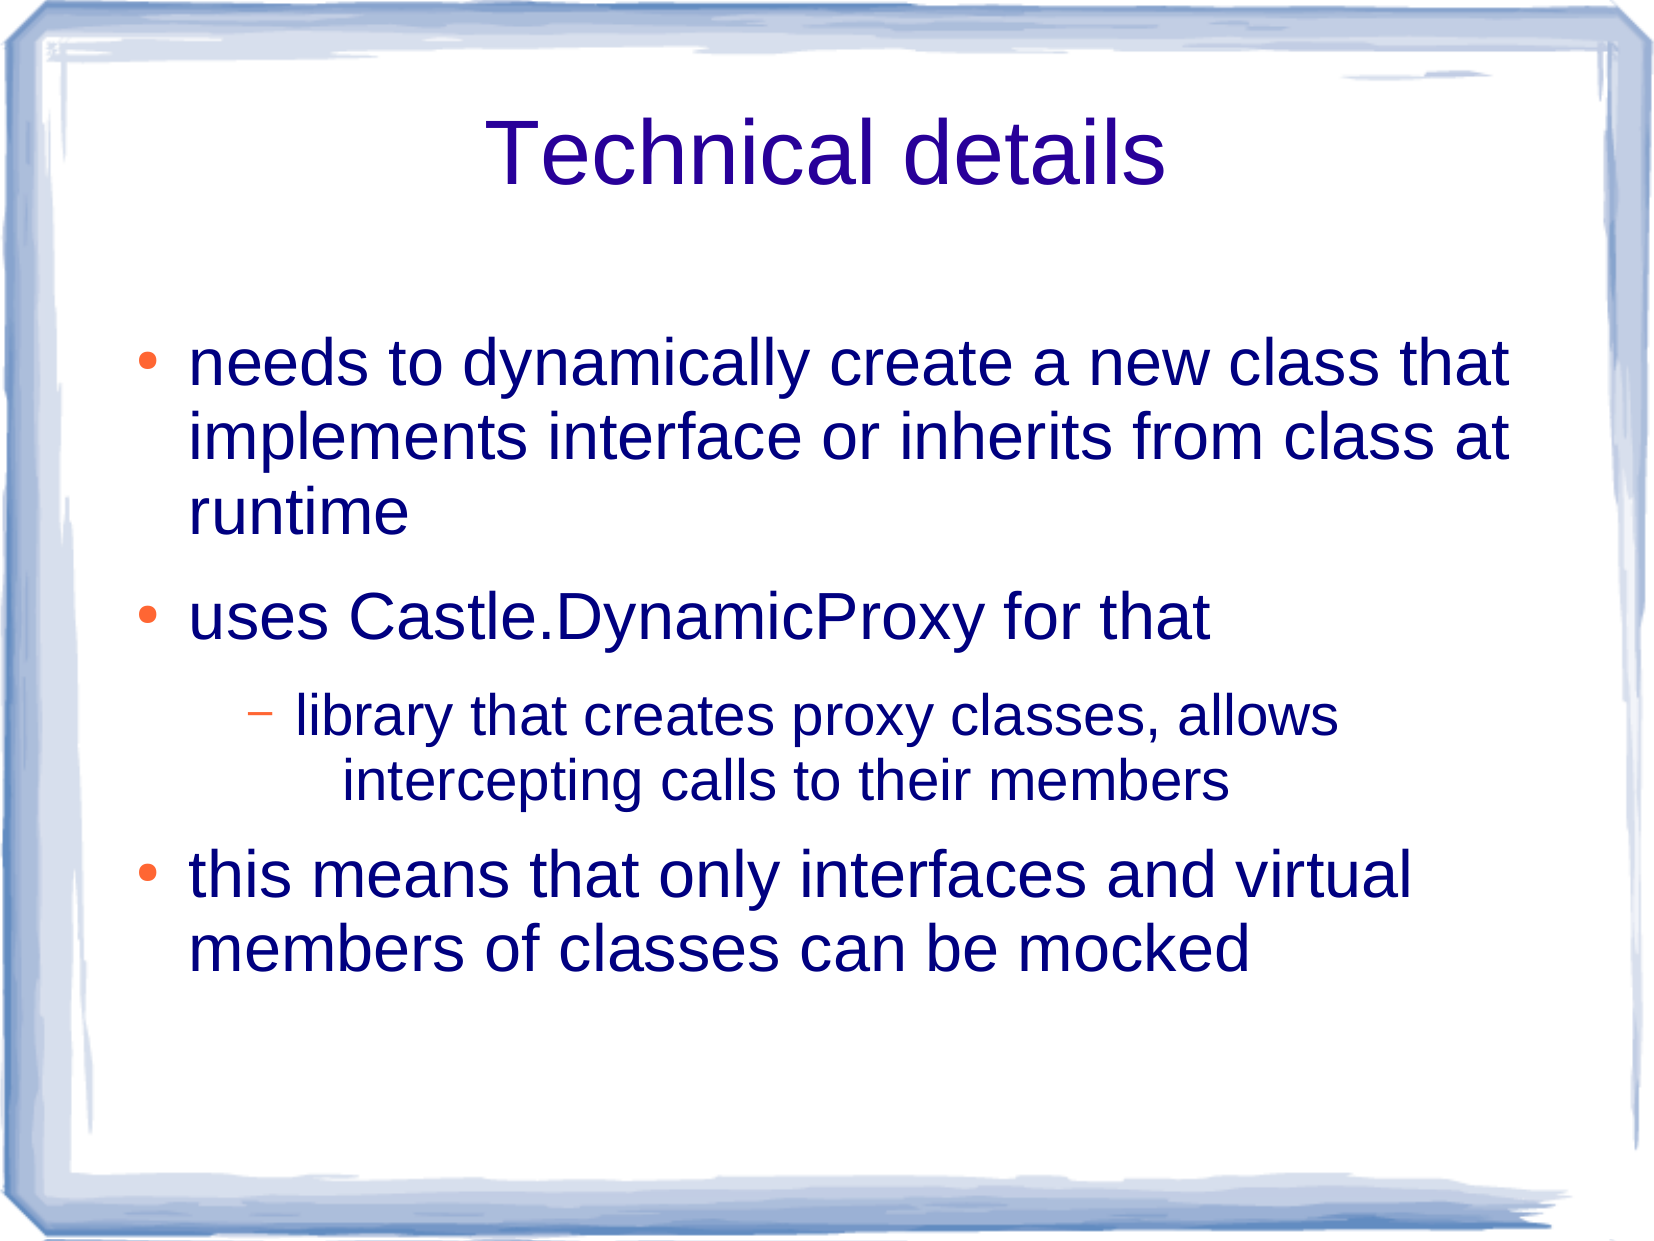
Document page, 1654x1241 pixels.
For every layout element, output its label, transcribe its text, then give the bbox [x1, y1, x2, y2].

list needs to dynamically create a new class that implements interface or inherits from class at runtime uses Castle.DynamicProxy for that library that creates proxy classes, allows intercepting calls to their members this means that only interfaces and virtual members of classes can be mocked [118, 324, 1571, 1144]
picture [0, 0, 1654, 1241]
title Technical details [82, 49, 1571, 257]
